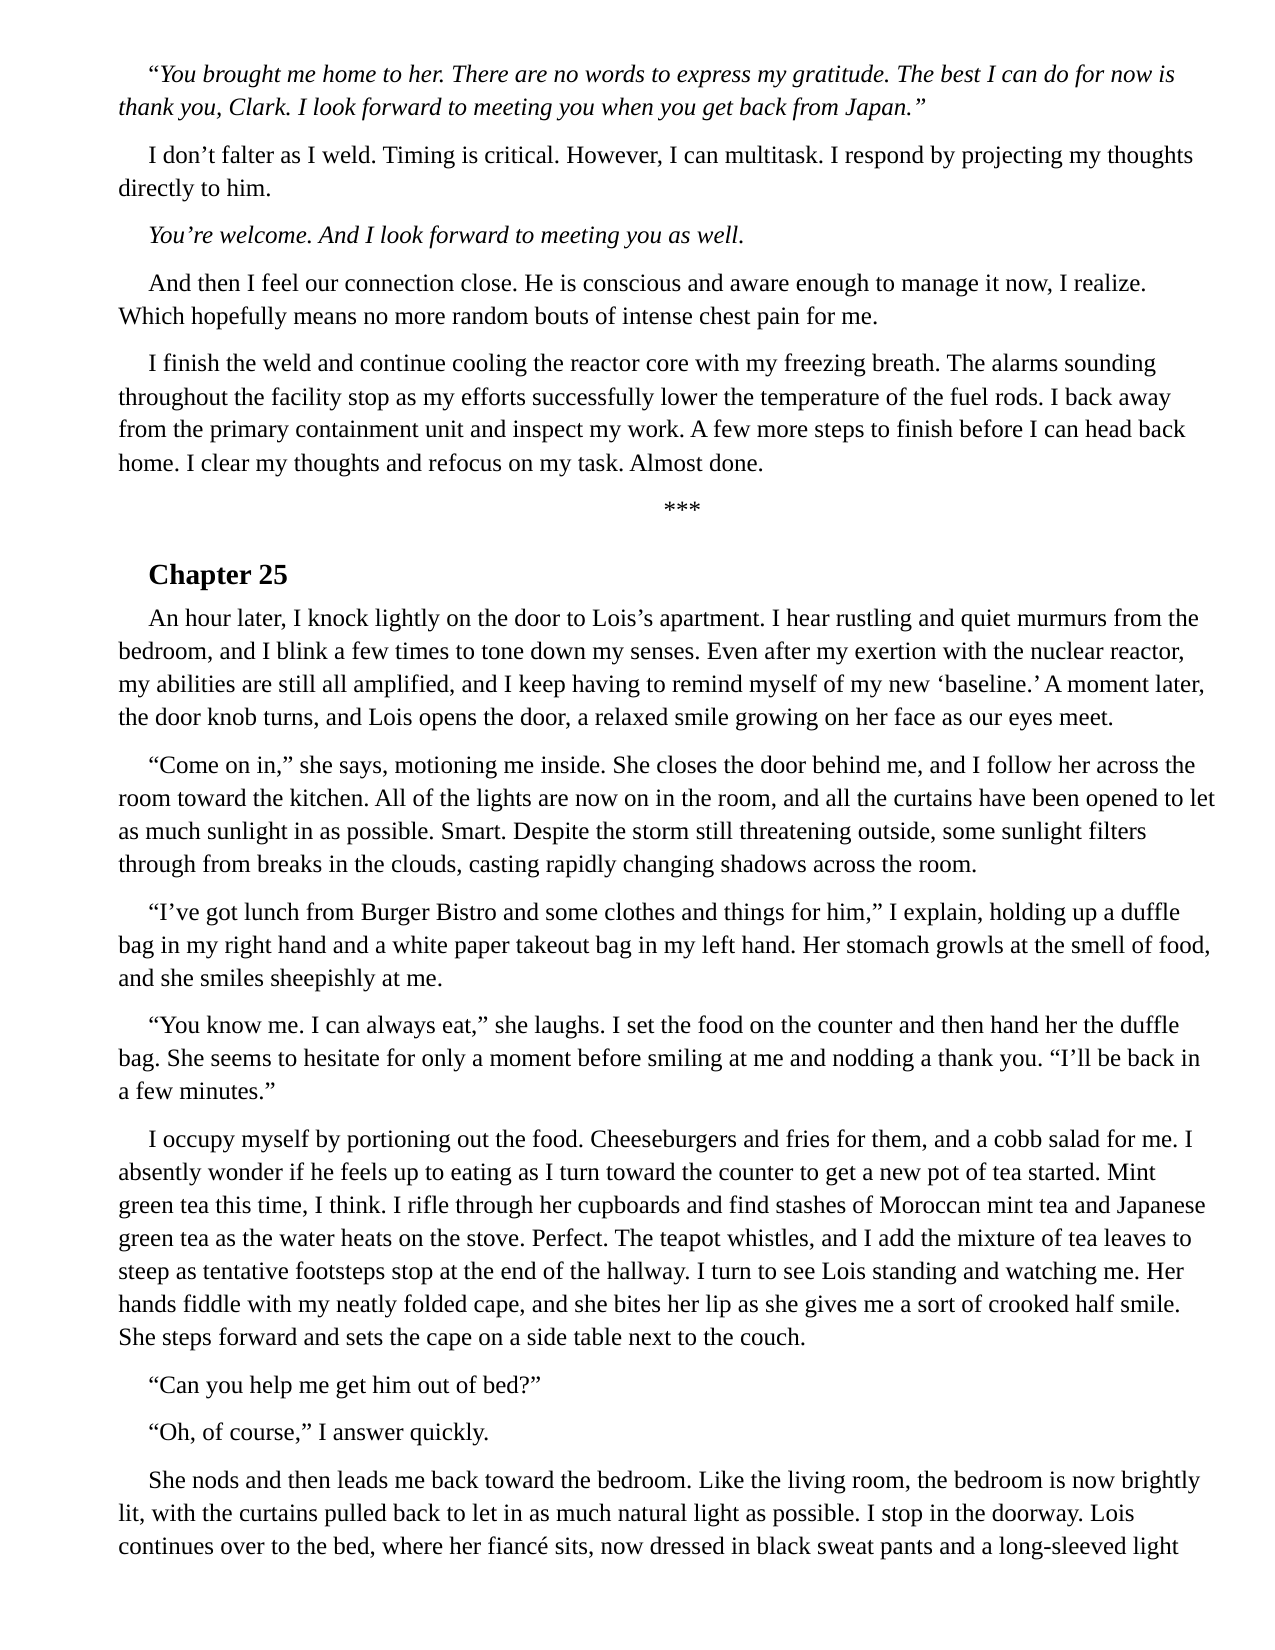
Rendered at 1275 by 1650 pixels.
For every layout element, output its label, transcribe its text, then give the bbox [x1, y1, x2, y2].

text I occupy myself by portioning out the food. Cheeseburgers and fries for them, and a cobb salad for me. I absently wonder if he feels up to eating as I turn toward the counter to get a new pot of tea started. Mint green tea this time, I think. I rifle through her cupboards and find stashes of Moroccan mint tea and Japanese green tea as the water heats on the stove. Perfect. The teapot whistles, and I add the mixture of tea leaves to steep as tentative footsteps stop at the end of the hallway. I turn to see Lois standing and watching me. Her hands fiddle with my neatly folded cape, and she bites her lip as she gives me a sort of crooked half smile. She steps forward and sets the cape on a side table next to the couch. [118, 1124, 1216, 1351]
text “Oh, of course,” I answer quickly. [118, 1417, 1216, 1446]
text And then I feel our connection close. He is conscious and aware enough to manage it now, I realize. Which hopefully means no more random bouts of intense chest pain for me. [118, 268, 1216, 330]
text I finish the weld and continue cooling the reactor core with my freezing breath. The alarms sounding throughout the facility stop as my efforts successfully lower the temperature of the fuel rods. I back away from the primary containment unit and inspect my work. A few more steps to finish before I can head back home. I clear my thoughts and refocus on my task. Almost done. [118, 348, 1216, 476]
text *** [118, 495, 1216, 524]
text An hour later, I knock lightly on the door to Lois’s apartment. I hear rustling and quiet murmurs from the bedroom, and I blink a few times to tone down my senses. Even after my exertion with the nuclear reactor, my abilities are still all amplified, and I keep having to remind myself of my new ‘baseline.’ A moment later, the door knob turns, and Lois opens the door, a relaxed smile growing on her face as our eyes meet. [118, 603, 1216, 731]
text You’re welcome. And I look forward to meeting you as well. [118, 220, 1216, 249]
text “You brought me home to her. There are no words to express my gratitude. The best I can do for now is thank you, Clark. I look forward to meeting you when you get back from Japan.” [118, 59, 1216, 121]
subtitle Chapter 25 [118, 557, 1216, 591]
text She nods and then leads me back toward the bedroom. Like the living room, the bedroom is now brightly lit, with the curtains pulled back to let in as much natural light as possible. I stop in the doorway. Lois continues over to the bed, where her fiancé sits, now dressed in black sweat pants and a long-sleeved light [118, 1465, 1216, 1560]
text “Come on in,” she says, motioning me inside. She closes the door behind me, and I follow her across the room toward the kitchen. All of the lights are now on in the room, and all the curtains have been opened to let as much sunlight in as possible. Smart. Despite the storm still threatening outside, some sunlight filters through from breaks in the clouds, casting rapidly changing shadows across the room. [118, 750, 1216, 878]
text “Can you help me get him out of bed?” [118, 1370, 1216, 1398]
text “You know me. I can always eat,” she laughs. I set the food on the counter and then hand her the duffle bag. She seems to hesitate for only a moment before smiling at me and nodding a thank you. “I’ll be back in a few minutes.” [118, 1010, 1216, 1105]
text I don’t falter as I weld. Timing is critical. However, I can multitask. I respond by projecting my thoughts directly to him. [118, 140, 1216, 201]
text “I’ve got lunch from Burger Bistro and some clothes and things for him,” I explain, holding up a duffle bag in my right hand and a white paper takeout bag in my left hand. Her stomach growls at the smell of food, and she smiles sheepishly at me. [118, 897, 1216, 992]
